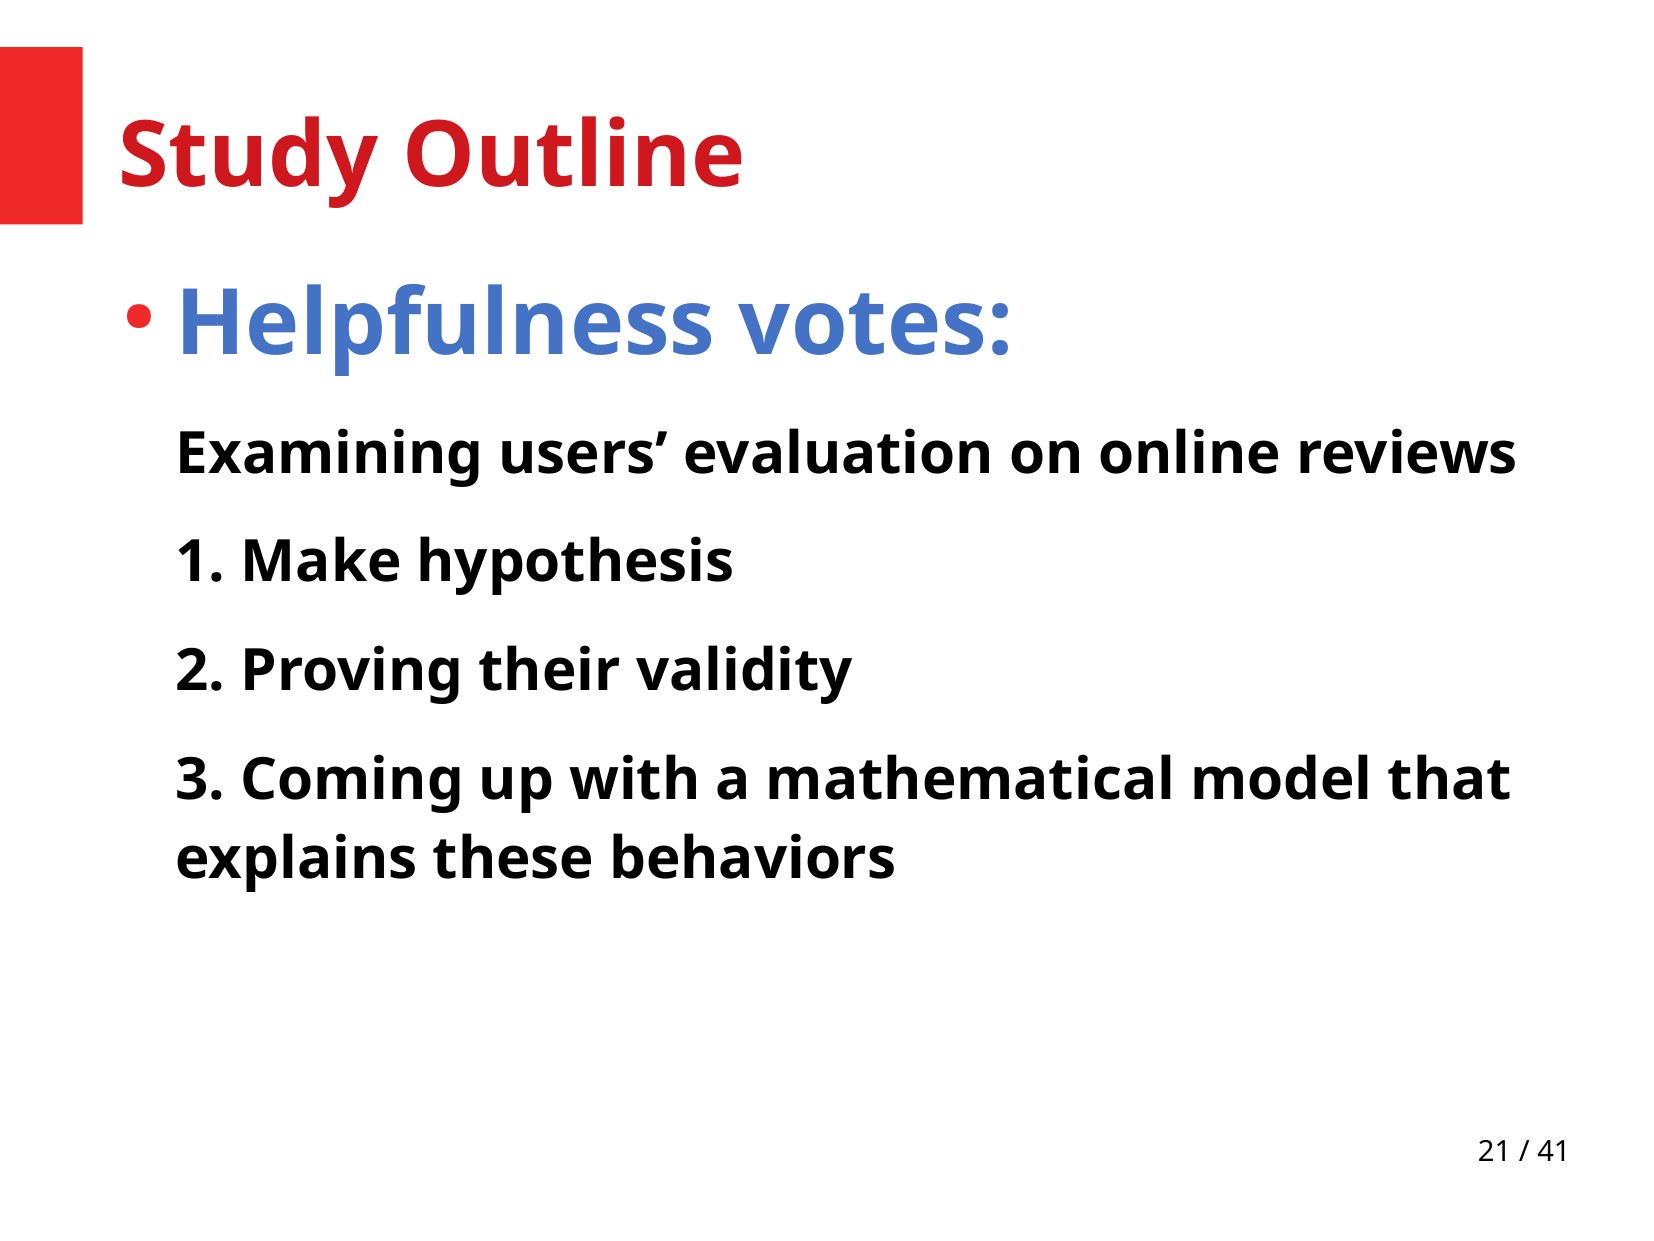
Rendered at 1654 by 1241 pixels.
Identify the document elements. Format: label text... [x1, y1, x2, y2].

list Helpfulness votes: Examining users’ evaluation on online reviews 1. Make hypothesis 2. Proving their validity 3. Coming up with a mathematical model that explains these behaviors [105, 256, 1606, 1186]
title Study Outline [118, 49, 1571, 256]
